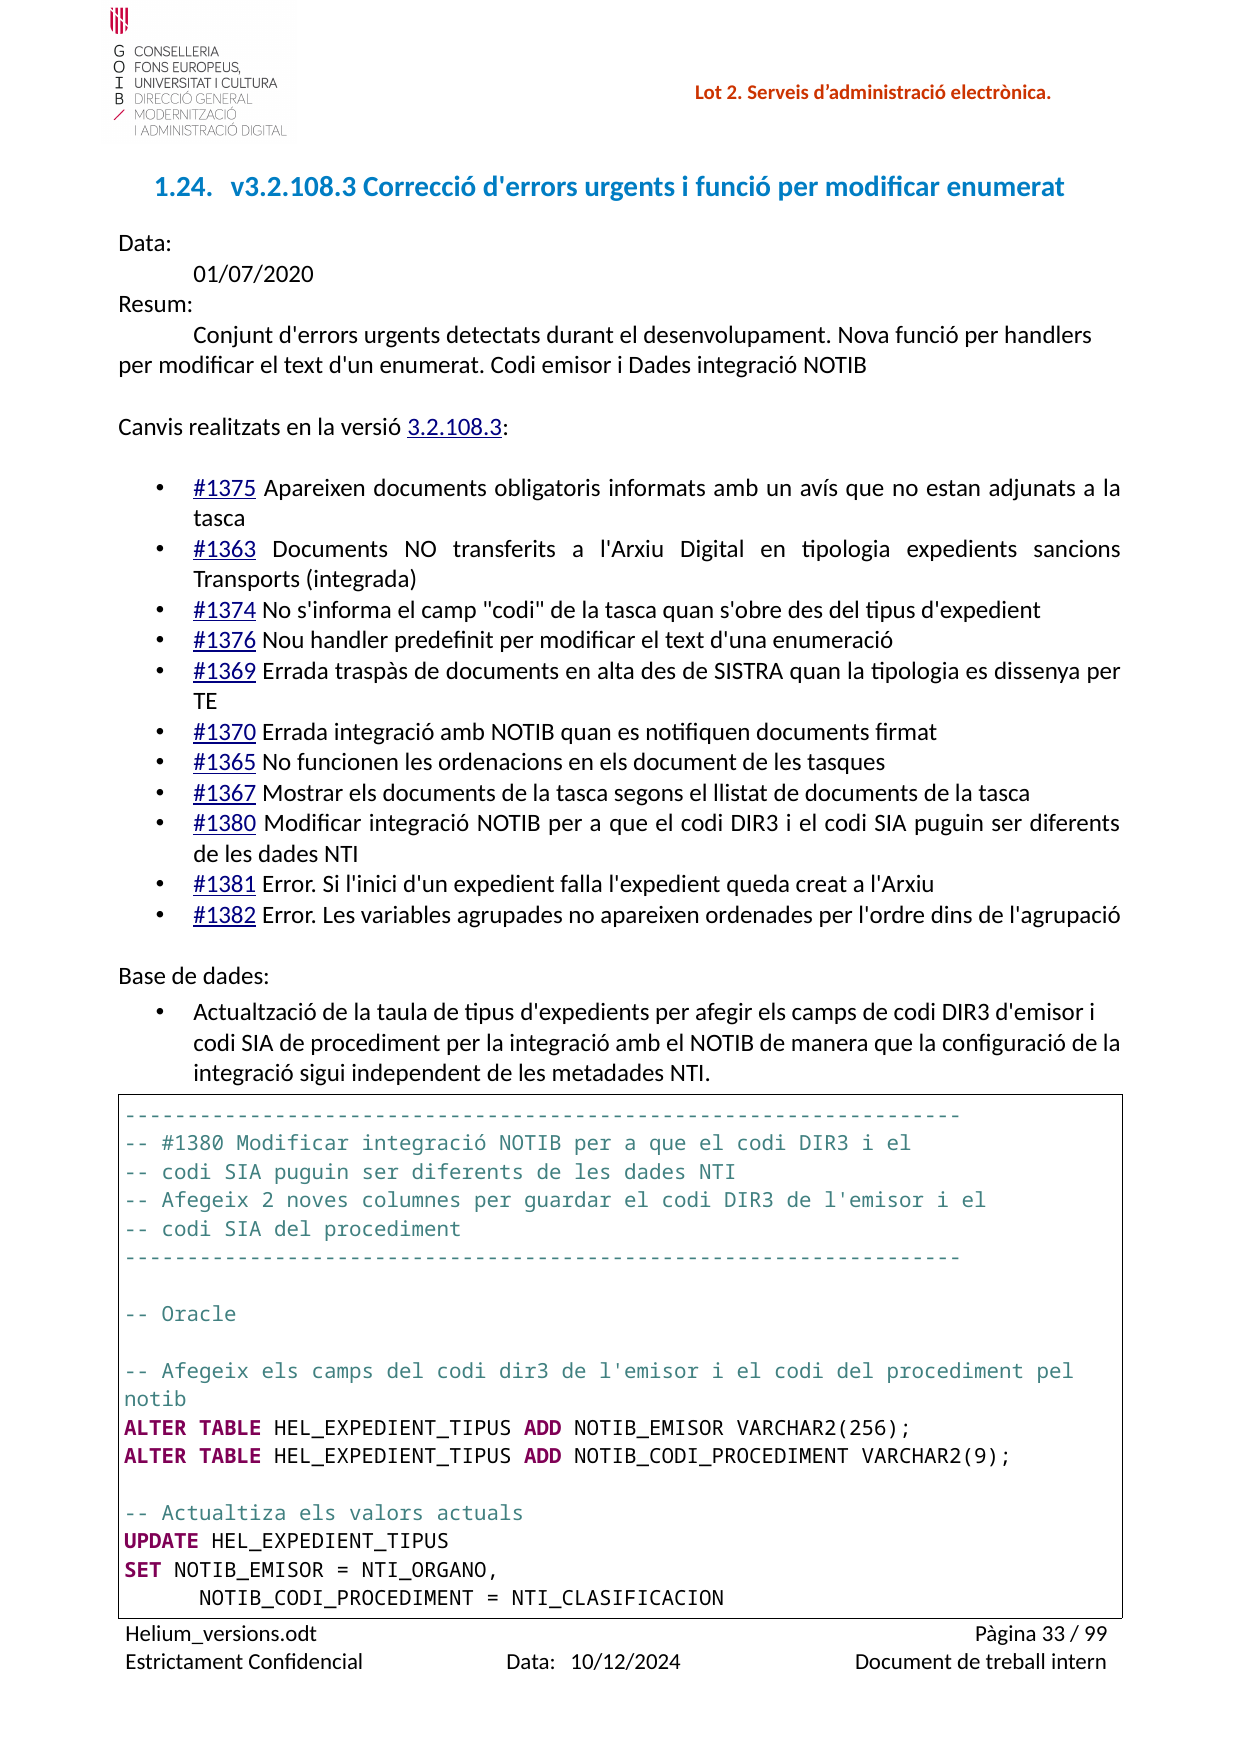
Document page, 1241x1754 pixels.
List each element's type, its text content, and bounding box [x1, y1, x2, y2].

list #1365 No funcionen les ordenacions en els document de les tasques [156, 746, 1122, 777]
list #1382 Error. Les variables agrupades no apareixen ordenades per l'ordre dins de l'agrupació [156, 899, 1122, 929]
subtitle v3.2.108.3 Correcció d'errors urgents i funció per modificar enumerat [153, 168, 1122, 204]
text Conjunt d'errors urgents detectats durant el desenvolupament. Nova funció per handlers per modificar el text d'un enumerat. Codi emisor i Dades integració NOTIB [118, 319, 1122, 380]
list #1380 Modificar integració NOTIB per a que el codi DIR3 i el codi SIA puguin ser diferents de les dades NTI [156, 807, 1122, 868]
text Base de dades: [118, 960, 1122, 991]
list #1363 Documents NO transferits a l'Arxiu Digital en tipologia expedients sancions Transports (integrada) [156, 533, 1122, 594]
text Data: [118, 228, 1122, 258]
table_header ------------------------------------------------------------------- -- #1380 Modificar integració NOTIB per a que el codi DIR3 i el -- codi SIA puguin ser diferents de les dades NTI -- Afegeix 2 noves columnes per guardar el codi DIR3 de l'emisor i el -- codi SIA del procediment ------------------------------------------------------------------- -- Oracle -- Afegeix els camps del codi dir3 de l'emisor i el codi del procediment pel notib ALTER TABLE HEL_EXPEDIENT_TIPUS ADD NOTIB_EMISOR VARCHAR2(256); ALTER TABLE HEL_EXPEDIENT_TIPUS ADD NOTIB_CODI_PROCEDIMENT VARCHAR2(9); -- Actualtiza els valors actuals UPDATE HEL_EXPEDIENT_TIPUS SET NOTIB_EMISOR = NTI_ORGANO, NOTIB_CODI_PROCEDIMENT = NTI_CLASIFICACION [119, 1095, 1122, 1617]
list #1367 Mostrar els documents de la tasca segons el llistat de documents de la tasca [156, 777, 1122, 807]
picture [100, 0, 297, 144]
list #1376 Nou handler predefinit per modificar el text d'una enumeració [156, 624, 1122, 655]
list #1370 Errada integració amb NOTIB quan es notifiquen documents firmat [156, 716, 1122, 746]
text 01/07/2020 [118, 258, 1122, 289]
list Actualtzació de la taula de tipus d'expedients per afegir els camps de codi DIR3 d'emisor i codi SIA de procediment per la integració amb el NOTIB de manera que la configuració de la integració sigui independent de les metadades NTI. [156, 997, 1122, 1088]
list #1374 No s'informa el camp "codi" de la tasca quan s'obre des del tipus d'expedient [156, 594, 1122, 624]
list #1369 Errada traspàs de documents en alta des de SISTRA quan la tipologia es dissenya per TE [156, 655, 1122, 716]
list #1375 Apareixen documents obligatoris informats amb un avís que no estan adjunats a la tasca [156, 472, 1122, 533]
text Resum: [118, 289, 1122, 319]
text Canvis realitzats en la versió 3.2.108.3: [118, 411, 1122, 441]
list #1381 Error. Si l'inici d'un expedient falla l'expedient queda creat a l'Arxiu [156, 868, 1122, 899]
